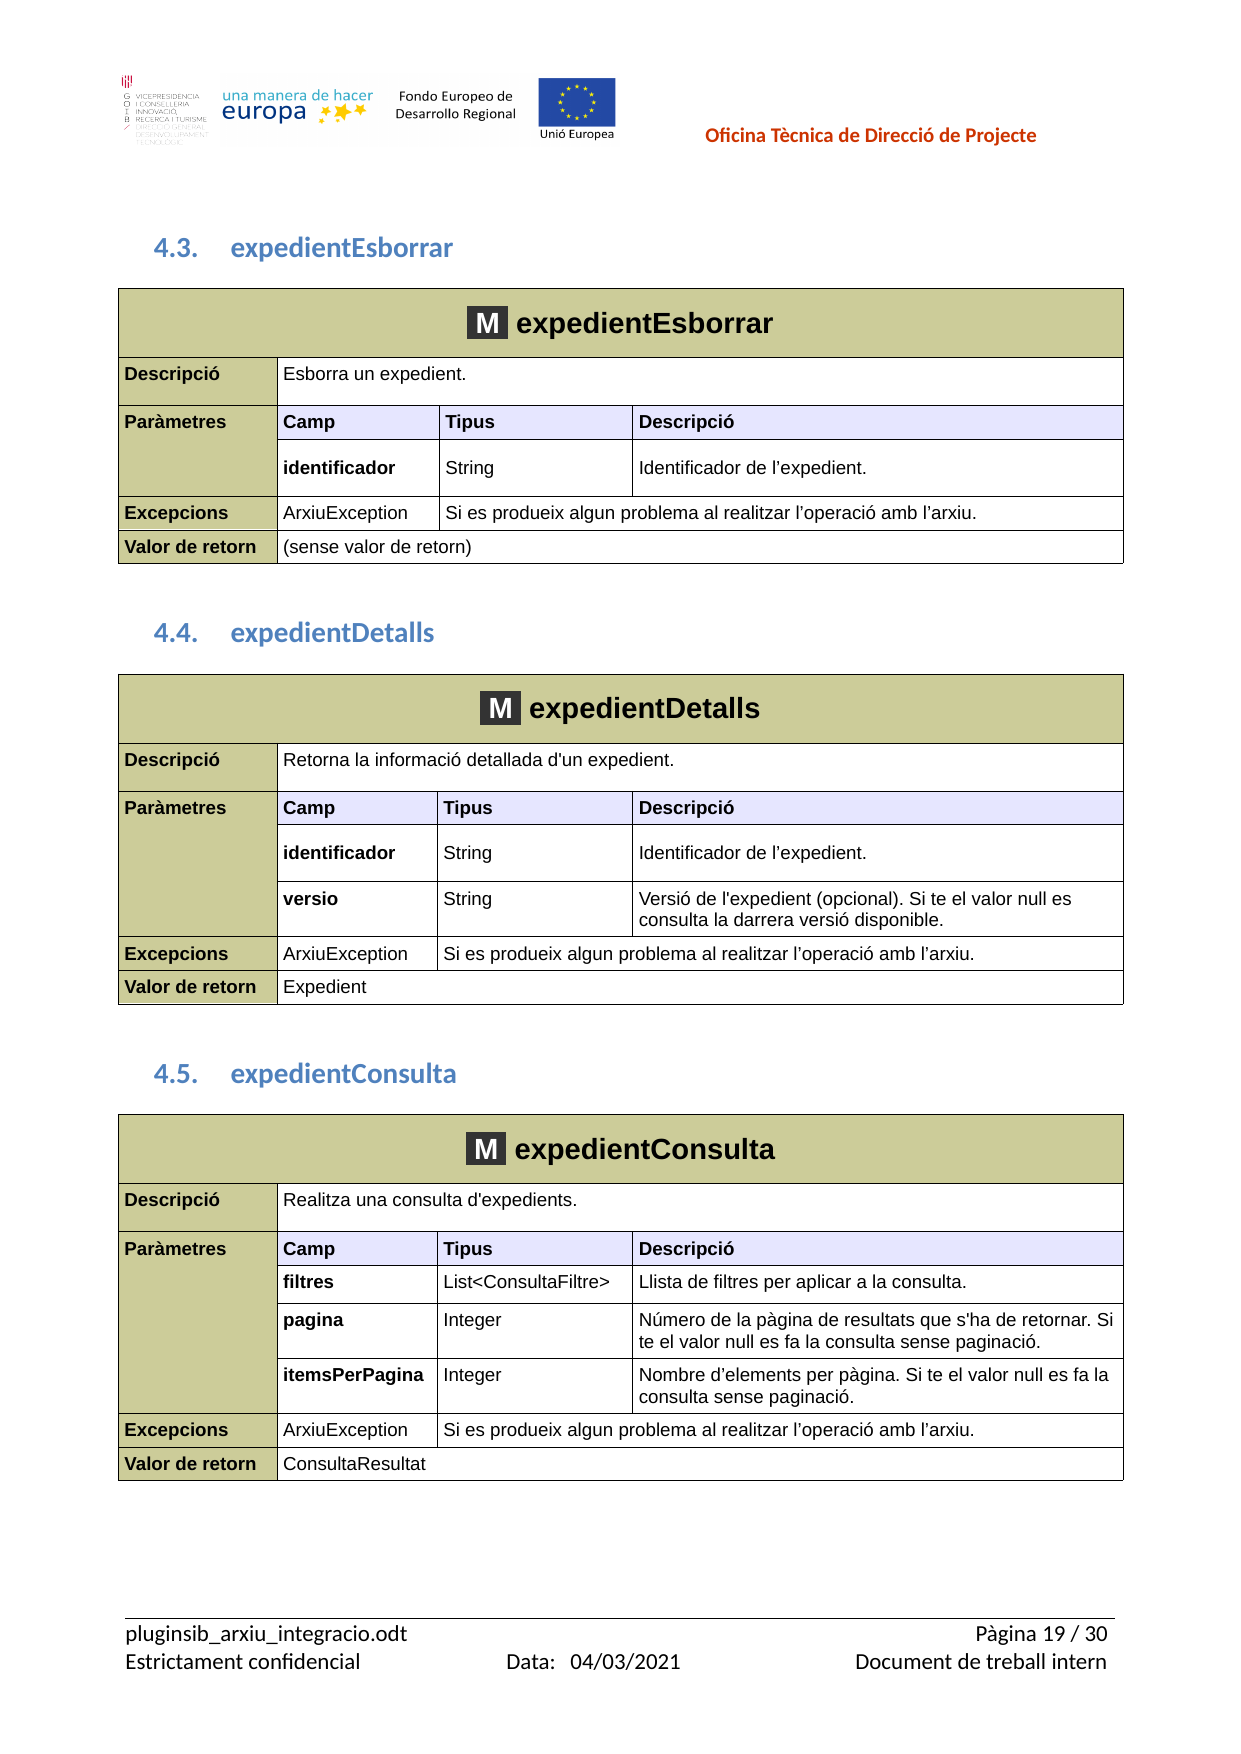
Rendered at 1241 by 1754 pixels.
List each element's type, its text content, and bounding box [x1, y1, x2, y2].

table_cell Tipus [438, 792, 632, 824]
subtitle expedientEsborrar [153, 229, 1122, 264]
table_cell Excepcions [119, 1414, 277, 1447]
table_cell Descripció [119, 1184, 277, 1231]
table_cell Camp [278, 406, 439, 439]
table_cell Si es produeix algun problema al realitzar l’operació amb l’arxiu. [440, 497, 1123, 529]
subtitle expedientConsulta [153, 1055, 1122, 1090]
table_cell ArxiuException [278, 497, 439, 529]
table_cell Valor de retorn [119, 531, 277, 563]
table_cell String [438, 825, 632, 881]
table_cell Retorna la informació detallada d'un expedient. [278, 744, 1123, 791]
table_cell Descripció [633, 1232, 1123, 1265]
table_cell Nombre d’elements per pàgina. Si te el valor null es fa la consulta sense paginació. [633, 1359, 1123, 1413]
table_cell Número de la pàgina de resultats que s'ha de retornar. Si te el valor null es fa la consulta sense paginació. [633, 1304, 1123, 1358]
table_cell Integer [438, 1359, 632, 1413]
table_cell Camp [278, 1232, 437, 1265]
table_cell Tipus [440, 406, 632, 439]
table_cell ArxiuException [278, 937, 437, 970]
table_cell Excepcions [119, 937, 277, 970]
table_cell Paràmetres [119, 792, 277, 936]
table_cell Descripció [633, 406, 1123, 439]
table_cell Integer [438, 1304, 632, 1358]
table_cell Valor de retorn [119, 1448, 277, 1480]
table_cell itemsPerPagina [278, 1359, 437, 1413]
table_cell ConsultaResultat [278, 1448, 1123, 1480]
table_cell Descripció [119, 744, 277, 791]
table_cell Si es produeix algun problema al realitzar l’operació amb l’arxiu. [438, 1414, 1123, 1447]
table_cell Descripció [119, 358, 277, 405]
table_cell Realitza una consulta d'expedients. [278, 1184, 1123, 1231]
table_cell Camp [278, 792, 437, 824]
table_cell Expedient [278, 971, 1123, 1003]
picture [118, 73, 213, 147]
table_cell filtres [278, 1266, 437, 1303]
table_cell Descripció [633, 792, 1123, 824]
table_cell identificador [278, 825, 437, 881]
table_cell Valor de retorn [119, 971, 277, 1003]
table_header M expedientEsborrar [119, 289, 1123, 357]
table_header M expedientConsulta [119, 1115, 1123, 1183]
table_cell Paràmetres [119, 406, 277, 496]
table_cell (sense valor de retorn) [278, 531, 1123, 563]
table_cell Tipus [438, 1232, 632, 1265]
table_cell ArxiuException [278, 1414, 437, 1447]
table_cell versio [278, 882, 437, 936]
table_cell Identificador de l’expedient. [633, 440, 1123, 496]
table_cell Si es produeix algun problema al realitzar l’operació amb l’arxiu. [438, 937, 1123, 970]
subtitle expedientDetalls [153, 614, 1122, 650]
table_cell Identificador de l’expedient. [633, 825, 1123, 881]
table_cell Esborra un expedient. [278, 358, 1123, 405]
table_cell identificador [278, 440, 439, 496]
table_cell Llista de filtres per aplicar a la consulta. [633, 1266, 1123, 1303]
table_cell Paràmetres [119, 1232, 277, 1413]
table_cell Excepcions [119, 497, 277, 529]
table_cell Versió de l'expedient (opcional). Si te el valor null es consulta la darrera versió disponible. [633, 882, 1123, 936]
table_cell String [438, 882, 632, 936]
table_cell List<ConsultaFiltre> [438, 1266, 632, 1303]
picture [219, 73, 621, 147]
table_cell pagina [278, 1304, 437, 1358]
table_cell String [440, 440, 632, 496]
table_header M expedientDetalls [119, 675, 1123, 743]
